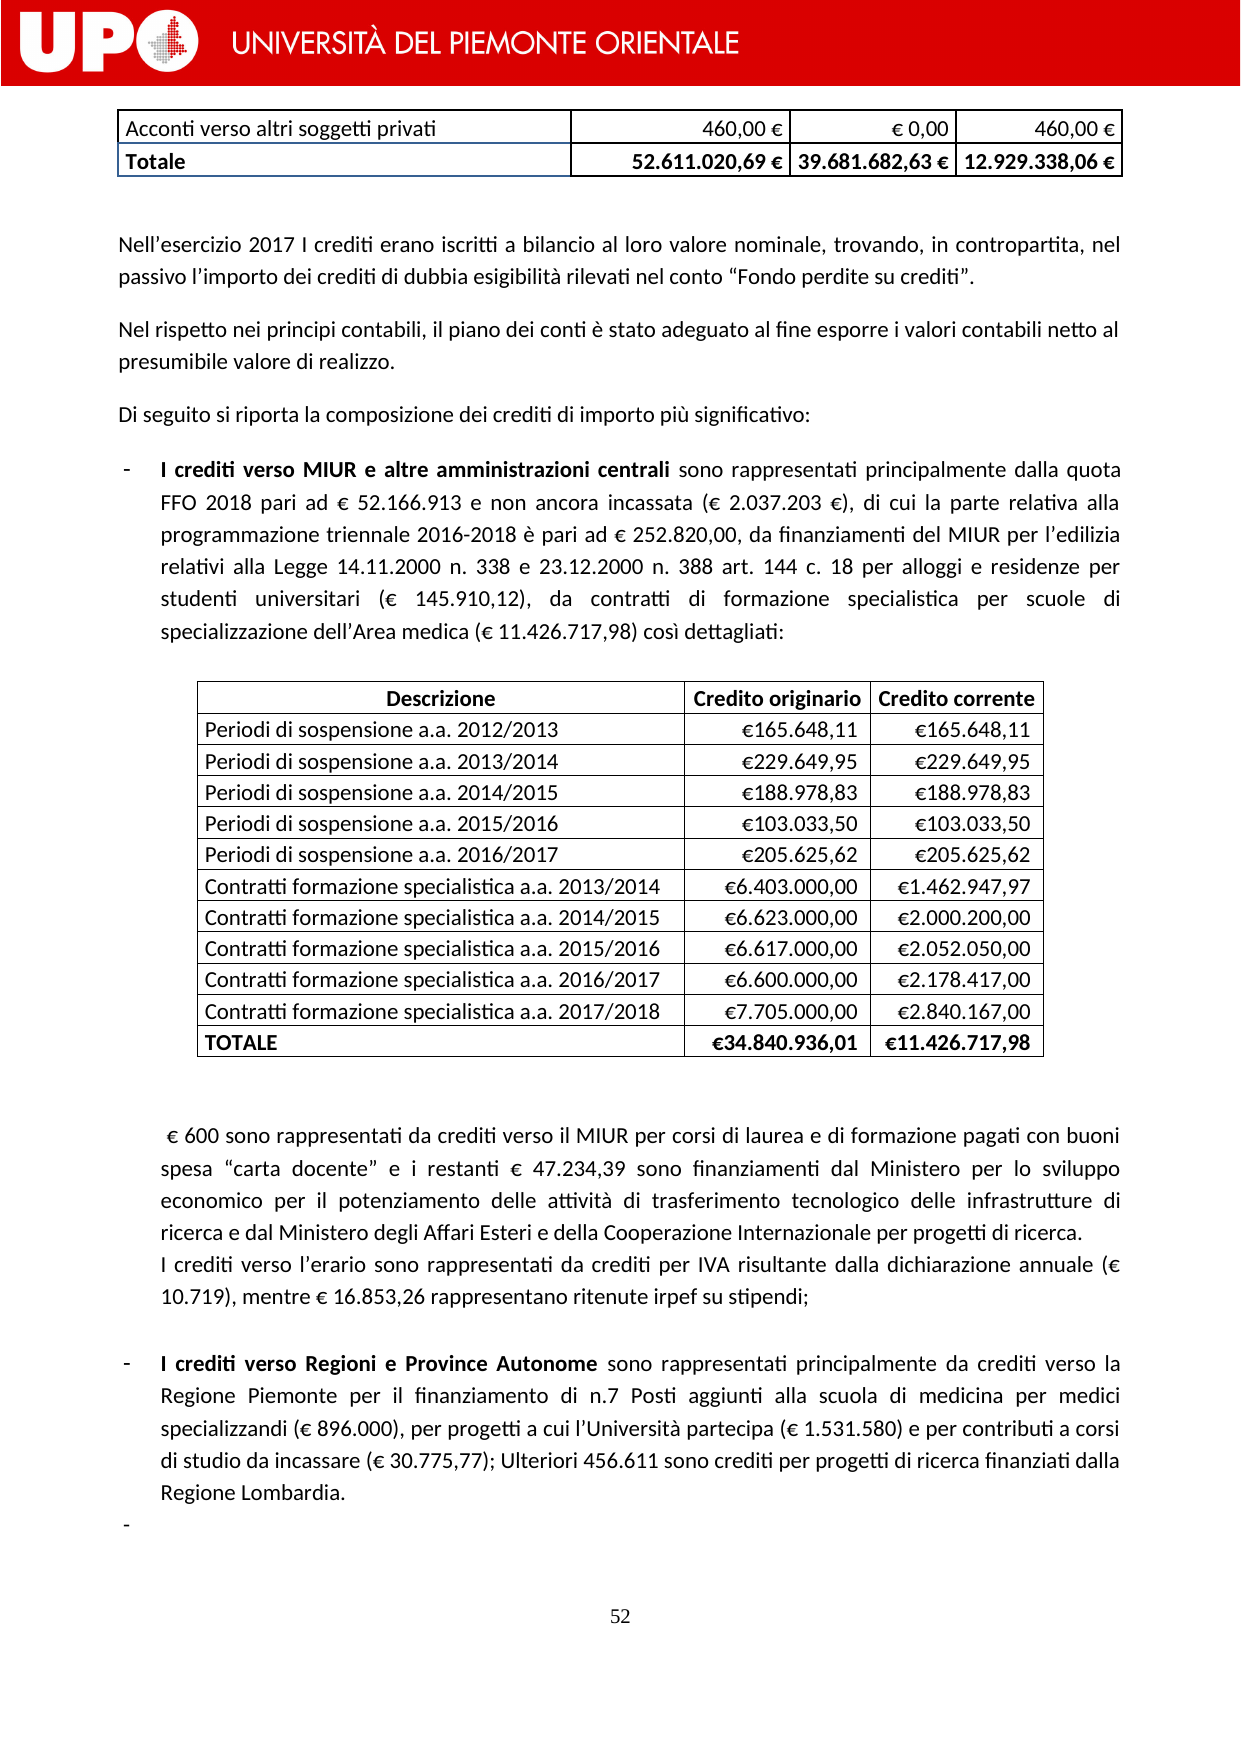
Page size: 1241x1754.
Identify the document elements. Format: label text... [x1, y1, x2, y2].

table_cell Contratti formazione specialistica a.a. 2017/2018 [198, 995, 684, 1025]
table_cell €2.178.417,00 [871, 964, 1043, 994]
table_cell € 0,00 [791, 111, 955, 142]
table_cell €2.000.200,00 [871, 901, 1043, 931]
text € 600 sono rappresentati da crediti verso il MIUR per corsi di laurea e di formazione pagati con buoni spesa “carta docente” e i restanti € 47.234,39 sono finanziamenti dal Ministero per lo sviluppo economico per il potenziamento delle attività di trasferimento tecnologico delle infrastrutture di ricerca e dal Ministero degli Affari Esteri e della Cooperazione Internazionale per progetti di ricerca. [160, 1122, 1122, 1246]
table_cell Contratti formazione specialistica a.a. 2014/2015 [198, 901, 684, 931]
table_cell TOTALE [198, 1026, 684, 1056]
table_cell €229.649,95 [871, 745, 1043, 775]
list I crediti verso Regioni e Province Autonome sono rappresentati principalmente da crediti verso la Regione Piemonte per il finanziamento di n.7 Posti aggiunti alla scuola di medicina per medici specializzandi (€ 896.000), per progetti a cui l’Università partecipa (€ 1.531.580) e per contributi a corsi di studio da incassare (€ 30.775,77); Ulteriori 456.611 sono crediti per progetti di ricerca finanziati dalla Regione Lombardia. [123, 1347, 1122, 1506]
table_cell Periodi di sospensione a.a. 2012/2013 [198, 714, 684, 744]
table_cell €6.403.000,00 [685, 870, 870, 900]
table_cell Acconti verso altri soggetti privati [119, 111, 570, 142]
table_cell €6.623.000,00 [685, 901, 870, 931]
table_cell €2.840.167,00 [871, 995, 1043, 1025]
table_cell €2.052.050,00 [871, 932, 1043, 962]
table_cell €165.648,11 [871, 714, 1043, 744]
table_header Credito originario [685, 682, 870, 712]
table_cell €103.033,50 [871, 807, 1043, 837]
table_header Credito corrente [871, 682, 1043, 712]
table_header Descrizione [198, 682, 684, 712]
table_cell €34.840.936,01 [685, 1026, 870, 1056]
table_cell Contratti formazione specialistica a.a. 2013/2014 [198, 870, 684, 900]
table_cell €7.705.000,00 [685, 995, 870, 1025]
table_cell €11.426.717,98 [871, 1026, 1043, 1056]
table_cell €229.649,95 [685, 745, 870, 775]
table_cell €188.978,83 [871, 776, 1043, 806]
table_cell Totale [119, 144, 570, 175]
table_cell 12.929.338,06 € [957, 144, 1121, 175]
table_cell 52.611.020,69 € [572, 144, 789, 175]
table_cell Periodi di sospensione a.a. 2016/2017 [198, 839, 684, 869]
table_cell 460,00 € [957, 111, 1121, 142]
table_cell 460,00 € [572, 111, 789, 142]
table_cell €205.625,62 [871, 839, 1043, 869]
table_cell Periodi di sospensione a.a. 2014/2015 [198, 776, 684, 806]
text Nel rispetto nei principi contabili, il piano dei conti è stato adeguato al fine esporre i valori contabili netto al presumibile valore di realizzo. [118, 315, 1122, 375]
table_cell €6.600.000,00 [685, 964, 870, 994]
table_cell Contratti formazione specialistica a.a. 2015/2016 [198, 932, 684, 962]
table_cell 39.681.682,63 € [791, 144, 955, 175]
table_cell €1.462.947,97 [871, 870, 1043, 900]
table_cell Contratti formazione specialistica a.a. 2016/2017 [198, 964, 684, 994]
table_cell €205.625,62 [685, 839, 870, 869]
text Nell’esercizio 2017 I crediti erano iscritti a bilancio al loro valore nominale, trovando, in contropartita, nel passivo l’importo dei crediti di dubbia esigibilità rilevati nel conto “Fondo perdite su crediti”. [118, 230, 1122, 290]
text I crediti verso l’erario sono rappresentati da crediti per IVA risultante dalla dichiarazione annuale (€ 10.719), mentre € 16.853,26 rappresentano ritenute irpef su stipendi; [160, 1250, 1122, 1311]
list I crediti verso MIUR e altre amministrazioni centrali sono rappresentati principalmente dalla quota FFO 2018 pari ad € 52.166.913 e non ancora incassata (€ 2.037.203 €), di cui la parte relativa alla programmazione triennale 2016-2018 è pari ad € 252.820,00, da finanziamenti del MIUR per l’edilizia relativi alla Legge 14.11.2000 n. 338 e 23.12.2000 n. 388 art. 144 c. 18 per alloggi e residenze per studenti universitari (€ 145.910,12), da contratti di formazione specialistica per scuole di specializzazione dell’Area medica (€ 11.426.717,98) così dettagliati: [123, 453, 1122, 645]
text Di seguito si riporta la composizione dei crediti di importo più significativo: [118, 400, 1122, 428]
table_cell €188.978,83 [685, 776, 870, 806]
table_cell Periodi di sospensione a.a. 2013/2014 [198, 745, 684, 775]
table_cell €6.617.000,00 [685, 932, 870, 962]
table_cell Periodi di sospensione a.a. 2015/2016 [198, 807, 684, 837]
table_cell €103.033,50 [685, 807, 870, 837]
table_cell €165.648,11 [685, 714, 870, 744]
